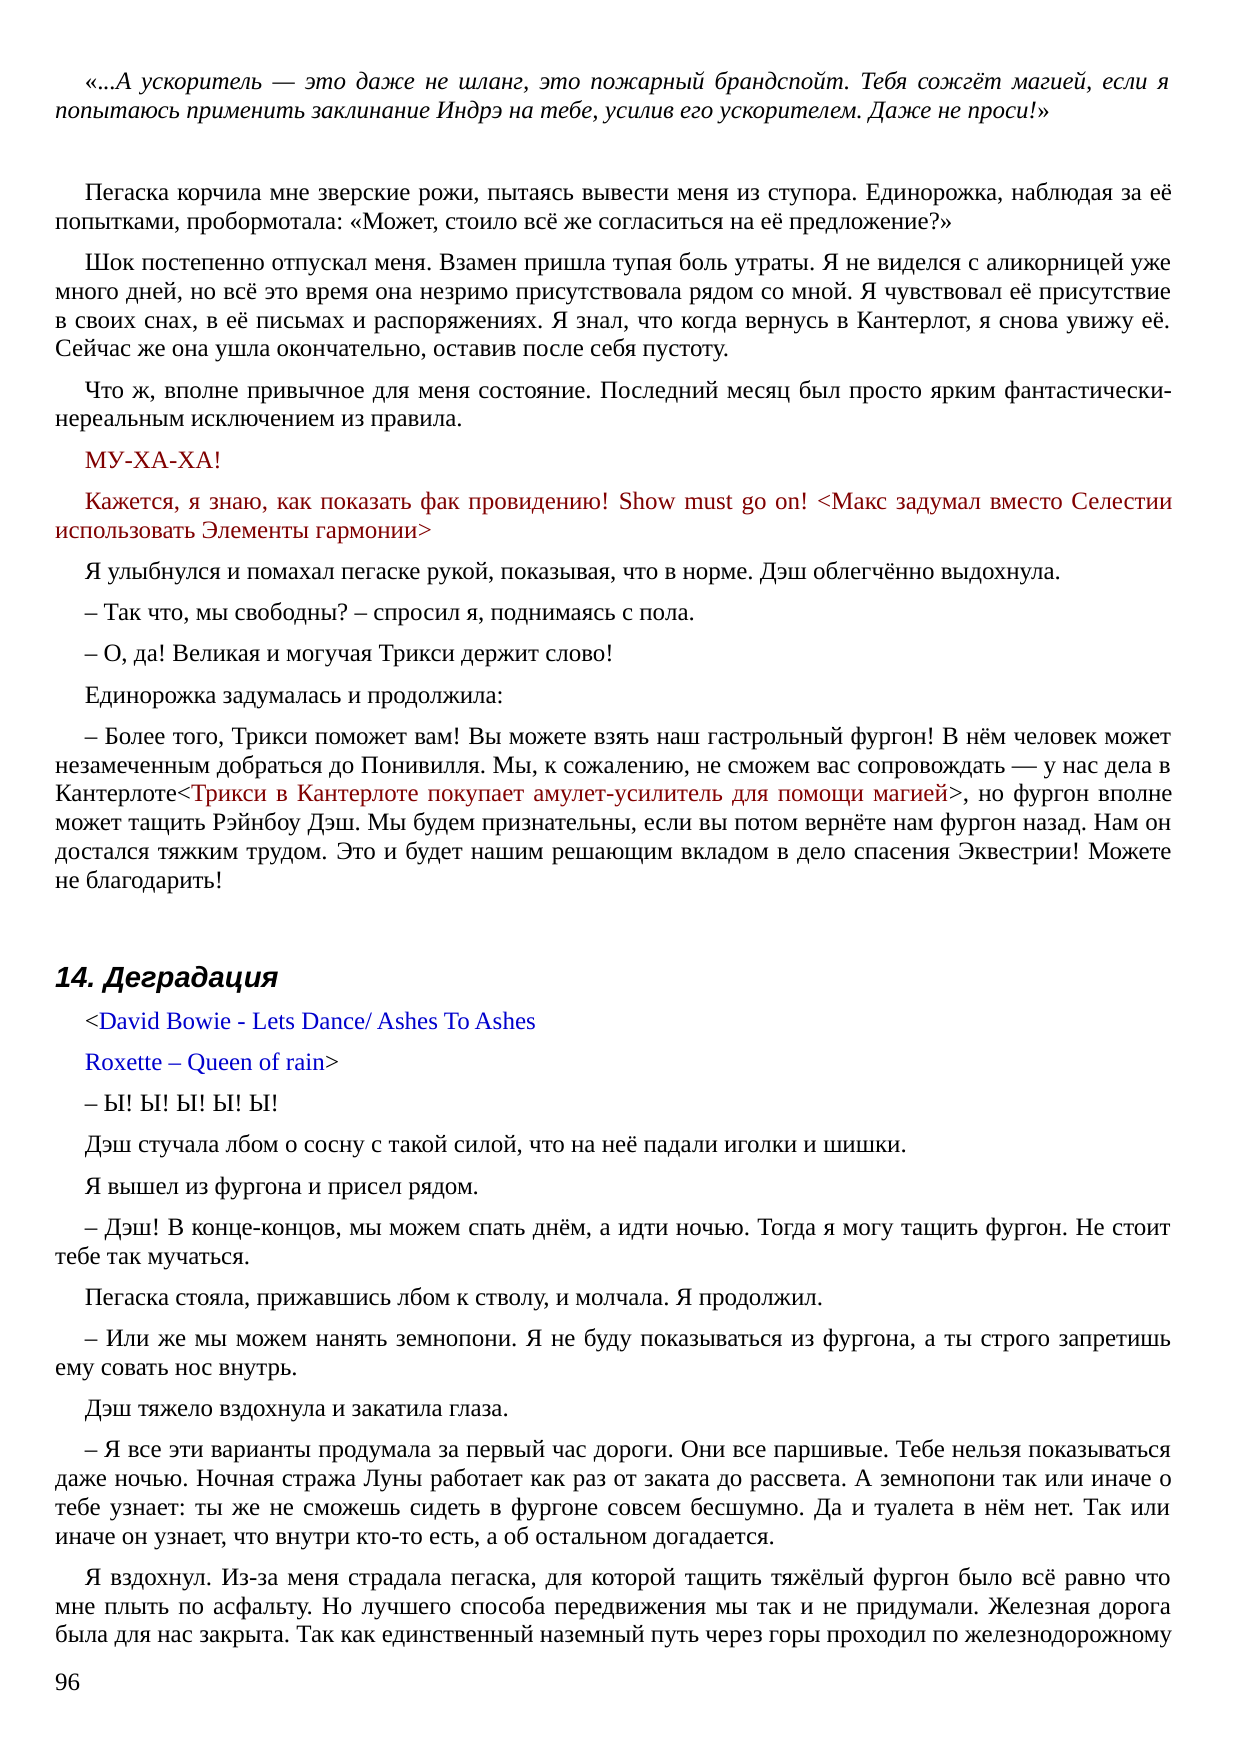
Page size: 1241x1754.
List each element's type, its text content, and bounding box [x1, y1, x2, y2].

text «...А ускоритель — это даже не шланг, это пожарный брандспойт. Тебя сожгёт магией, если я попытаюсь применить заклинание Индрэ на тебе, усилив его ускорителем. Даже не проси!» [55, 66, 1173, 123]
text Я вышел из фургона и присел рядом. [55, 1171, 1173, 1199]
text МУ-ХА-ХА! [55, 445, 1173, 473]
text Пегаска стояла, прижавшись лбом к стволу, и молчала. Я продолжил. [55, 1282, 1173, 1311]
text Что ж, вполне привычное для меня состояние. Последний месяц был просто ярким фантастически-нереальным исключением из правила. [55, 375, 1173, 432]
text – Дэш! В конце-концов, мы можем спать днём, а идти ночью. Тогда я могу тащить фургон. Не стоит тебе так мучаться. [55, 1212, 1173, 1269]
text Дэш тяжело вздохнула и закатила глаза. [55, 1393, 1173, 1422]
text Дэш стучала лбом о сосну с такой силой, что на неё падали иголки и шишки. [55, 1129, 1173, 1158]
text Пегаска корчила мне зверские рожи, пытаясь вывести меня из ступора. Единорожка, наблюдая за её попытками, пробормотала: «Может, стоило всё же согласиться на её предложение?» [55, 177, 1173, 235]
text – Или же мы можем нанять земнопони. Я не буду показываться из фургона, а ты строго запретишь ему совать нос внутрь. [55, 1323, 1173, 1381]
text Я улыбнулся и помахал пегаске рукой, показывая, что в норме. Дэш облегчённо выдохнула. [55, 556, 1173, 585]
text – Так что, мы свободны? – спросил я, поднимаясь с пола. [55, 597, 1173, 626]
text Я вздохнул. Из-за меня страдала пегаска, для которой тащить тяжёлый фургон было всё равно что мне плыть по асфальту. Но лучшего способа передвижения мы так и не придумали. Железная дорога была для нас закрыта. Так как единственный наземный путь через горы проходил по железнодорожному [55, 1562, 1173, 1648]
text Кажется, я знаю, как показать фак провидению! Show must go on! <Макс задумал вместо Селестии использовать Элементы гармонии> [55, 486, 1173, 543]
subtitle 14. Деградация [55, 960, 1173, 993]
text – Более того, Трикси поможет вам! Вы можете взять наш гастрольный фургон! В нём человек может незамеченным добраться до Понивилля. Мы, к сожалению, не сможем вас сопровождать — у нас дела в Кантерлоте<Трикси в Кантерлоте покупает амулет-усилитель для помощи магией>, но фургон вполне может тащить Рэйнбоу Дэш. Мы будем признательны, если вы потом вернёте нам фургон назад. Нам он достался тяжким трудом. Это и будет нашим решающим вкладом в дело спасения Эквестрии! Можете не благодарить! [55, 721, 1173, 893]
text <David Bowie - Lets Dance/ Ashes To Ashes [55, 1006, 1173, 1034]
text Roxette – Queen of rain> [55, 1047, 1173, 1076]
text Единорожка задумалась и продолжила: [55, 680, 1173, 708]
text – Я все эти варианты продумала за первый час дороги. Они все паршивые. Тебе нельзя показываться даже ночью. Ночная стража Луны работает как раз от заката до рассвета. А земнопони так или иначе о тебе узнает: ты же не сможешь сидеть в фургоне совсем бесшумно. Да и туалета в нём нет. Так или иначе он узнает, что внутри кто-то есть, а об остальном догадается. [55, 1434, 1173, 1549]
text – О, да! Великая и могучая Трикси держит слово! [55, 638, 1173, 667]
text Шок постепенно отпускал меня. Взамен пришла тупая боль утраты. Я не виделся с аликорницей уже много дней, но всё это время она незримо присутствовала рядом со мной. Я чувствовал её присутствие в своих снах, в её письмах и распоряжениях. Я знал, что когда вернусь в Кантерлот, я снова увижу её. Сейчас же она ушла окончательно, оставив после себя пустоту. [55, 247, 1173, 362]
text – Ы! Ы! Ы! Ы! Ы! [55, 1088, 1173, 1117]
